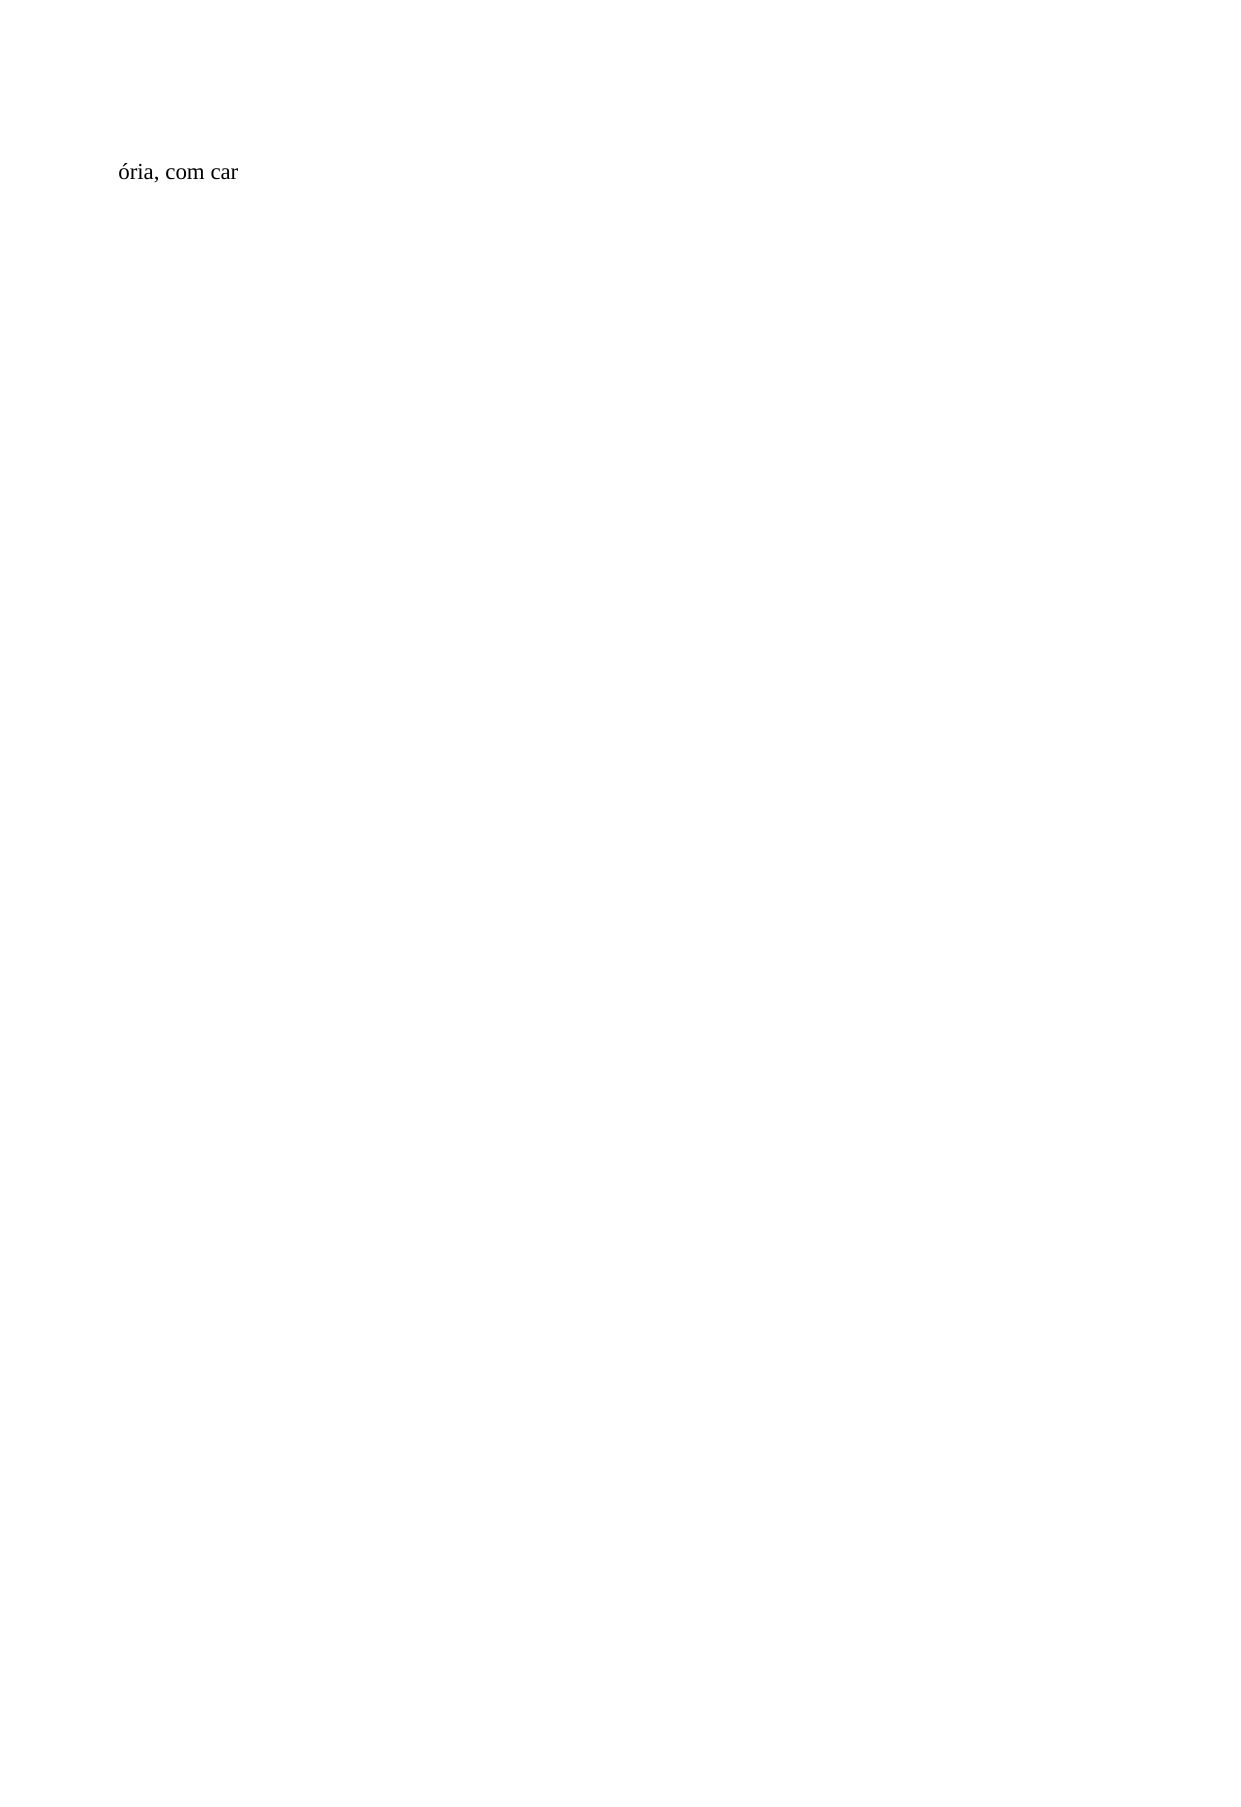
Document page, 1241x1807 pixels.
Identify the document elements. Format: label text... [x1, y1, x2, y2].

text ória, com car [118, 158, 1164, 184]
